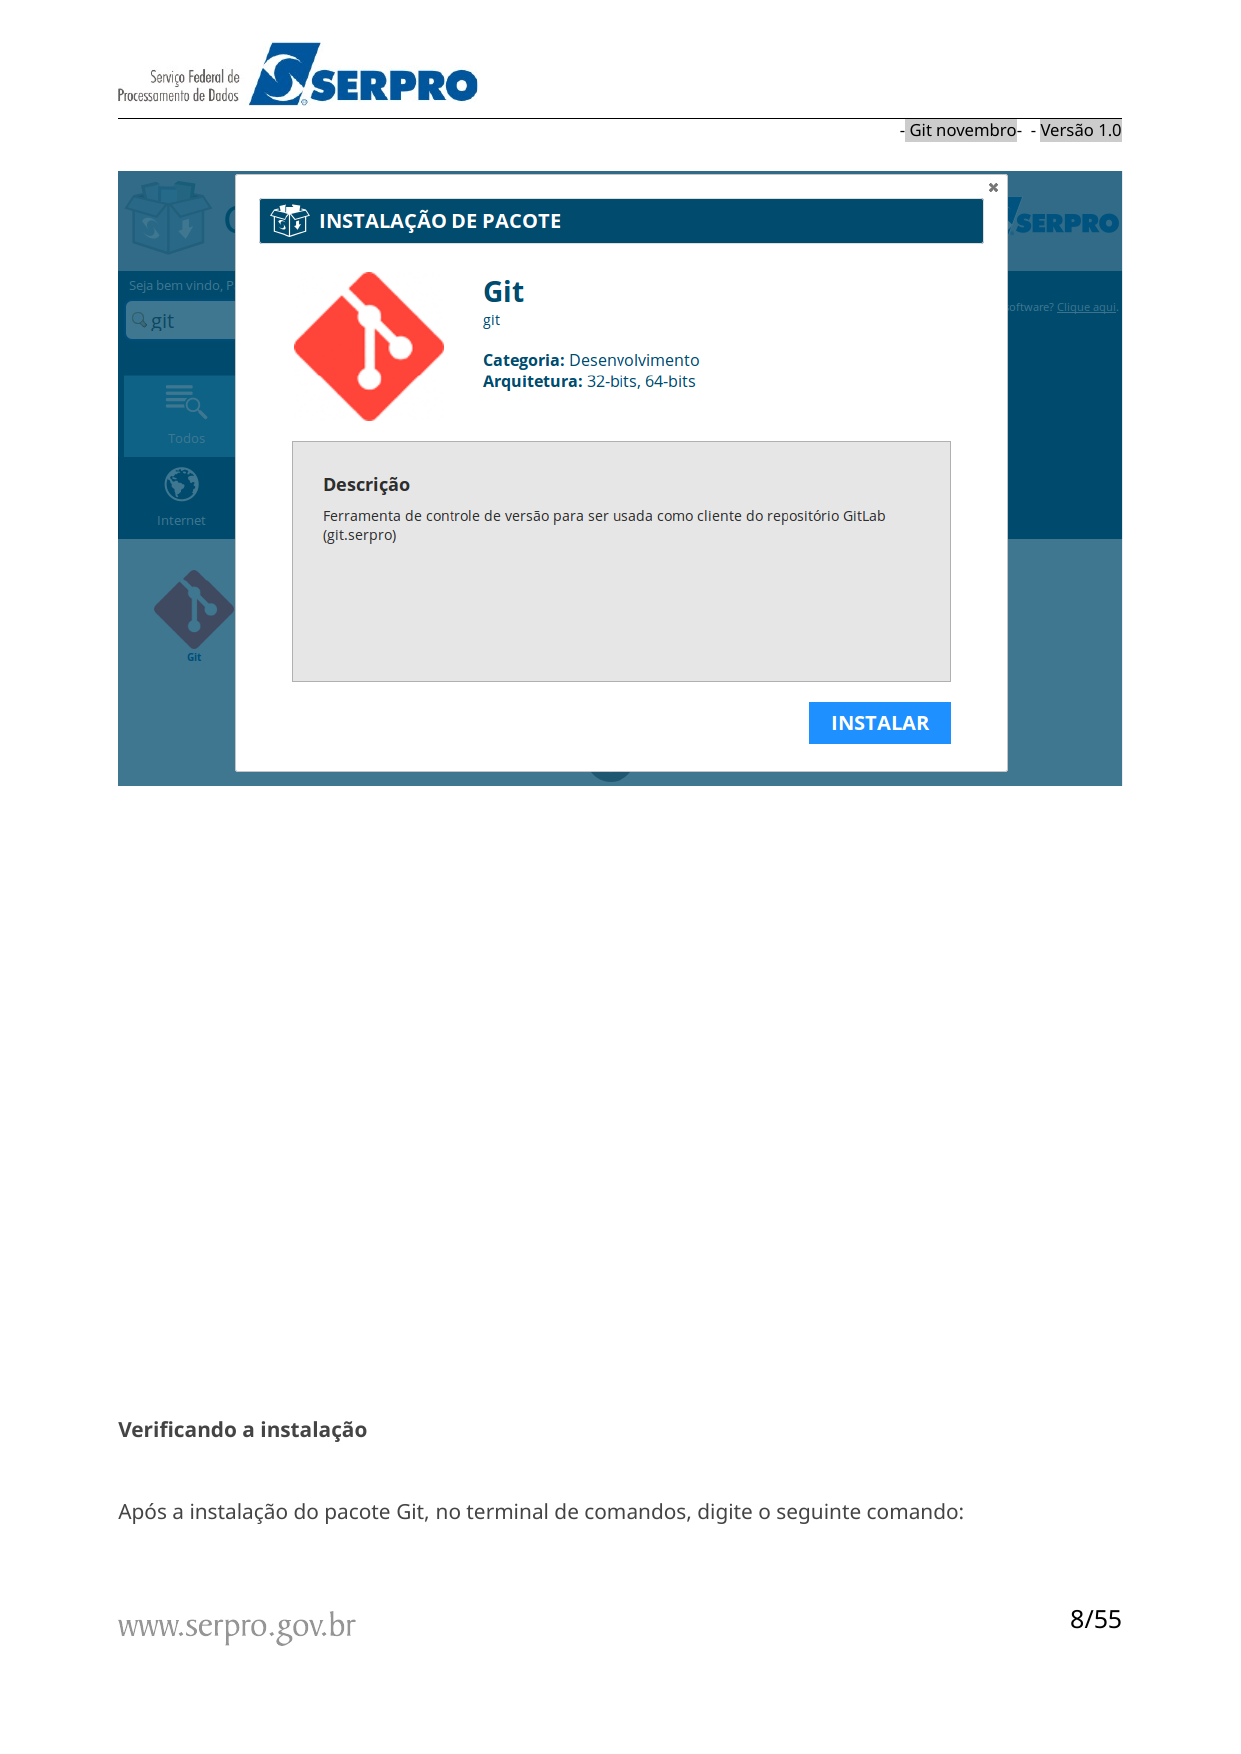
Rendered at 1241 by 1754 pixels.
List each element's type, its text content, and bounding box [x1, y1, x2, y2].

picture [171, 481, 183, 495]
subtitle Verificando a instalação [118, 1415, 1122, 1444]
picture [167, 468, 185, 479]
text Após a instalação do pacote Git, no terminal de comandos, digite o seguinte comando: [118, 1497, 1122, 1526]
picture [118, 171, 1123, 786]
picture [118, 41, 478, 106]
picture [189, 475, 198, 494]
